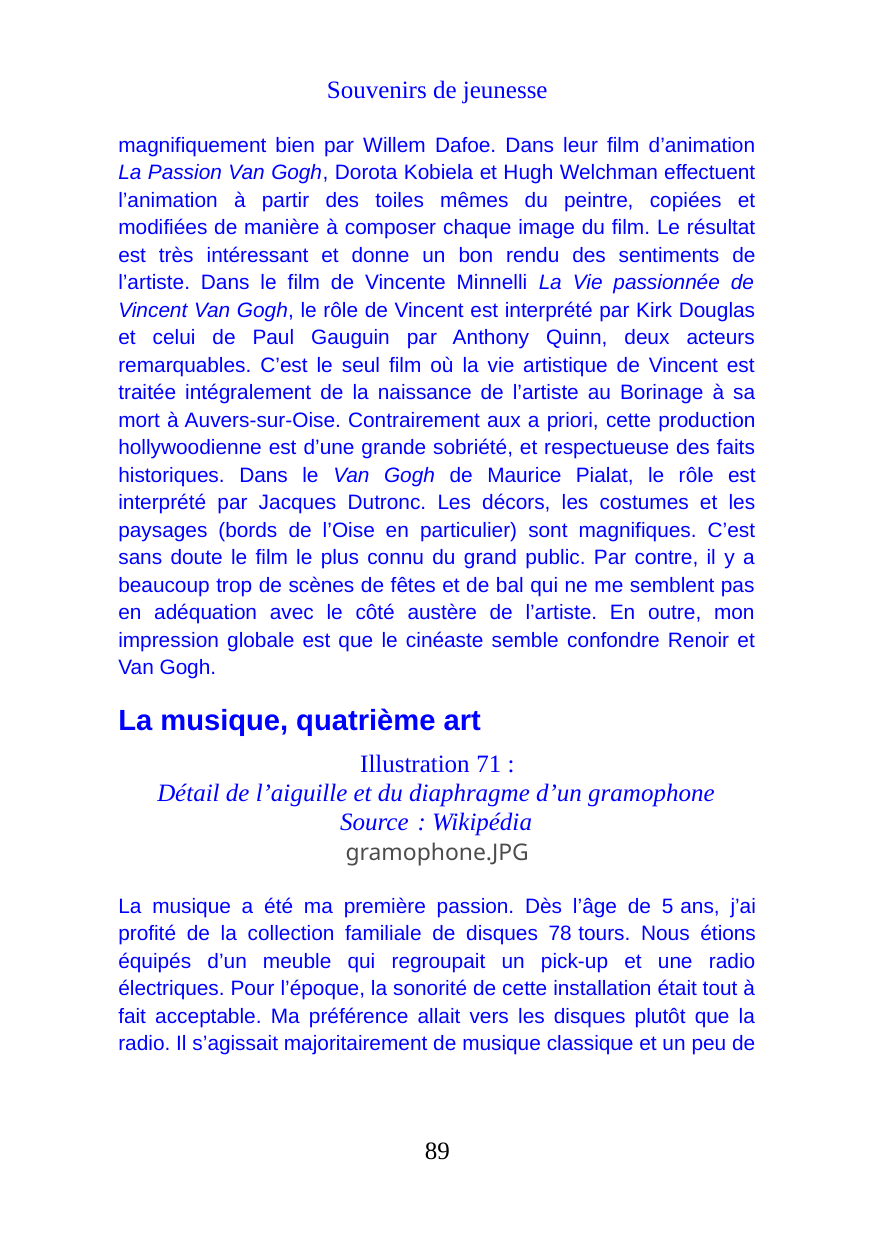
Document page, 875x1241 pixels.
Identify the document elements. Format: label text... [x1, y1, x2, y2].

text gramophone.JPG [118, 836, 756, 867]
text magnifiquement bien par Willem Dafoe. Dans leur film d’animation La Passion Van Gogh, Dorota Kobiela et Hugh Welchman effectuent l’animation à partir des toiles mêmes du peintre, copiées et modifiées de manière à composer chaque image du film. Le résultat est très intéressant et donne un bon rendu des sentiments de l’artiste. Dans le film de Vincente Minnelli La Vie passionnée de Vincent Van Gogh, le rôle de Vincent est interprété par Kirk Douglas et celui de Paul Gauguin par Anthony Quinn, deux acteurs remarquables. C’est le seul film où la vie artistique de Vincent est traitée intégralement de la naissance de l’artiste au Borinage à sa mort à Auvers-sur-Oise. Contrairement aux a priori, cette production hollywoodienne est d’une grande sobriété, et respectueuse des faits historiques. Dans le Van Gogh de Maurice Pialat, le rôle est interprété par Jacques Dutronc. Les décors, les costumes et les paysages (bords de l’Oise en particulier) sont magnifiques. C’est sans doute le film le plus connu du grand public. Par contre, il y a beaucoup trop de scènes de fêtes et de bal qui ne me semblent pas en adéquation avec le côté austère de l’artiste. En outre, mon impression globale est que le cinéaste semble confondre Renoir et Van Gogh. [118, 132, 756, 679]
text Détail de l’aiguille et du diaphragme d’un gramophone [118, 778, 756, 807]
subtitle La musique, quatrième art [118, 703, 756, 737]
text La musique a été ma première passion. Dès l’âge de 5 ans, j’ai profité de la collection familiale de disques 78 tours. Nous étions équipés d’un meuble qui regroupait un pick-up et une radio électriques. Pour l’époque, la sonorité de cette installation était tout à fait acceptable. Ma préférence allait vers les disques plutôt que la radio. Il s’agissait majoritairement de musique classique et un peu de [118, 893, 756, 1055]
text Illustration 71 : [118, 749, 756, 778]
text Source : Wikipédia [118, 807, 756, 836]
